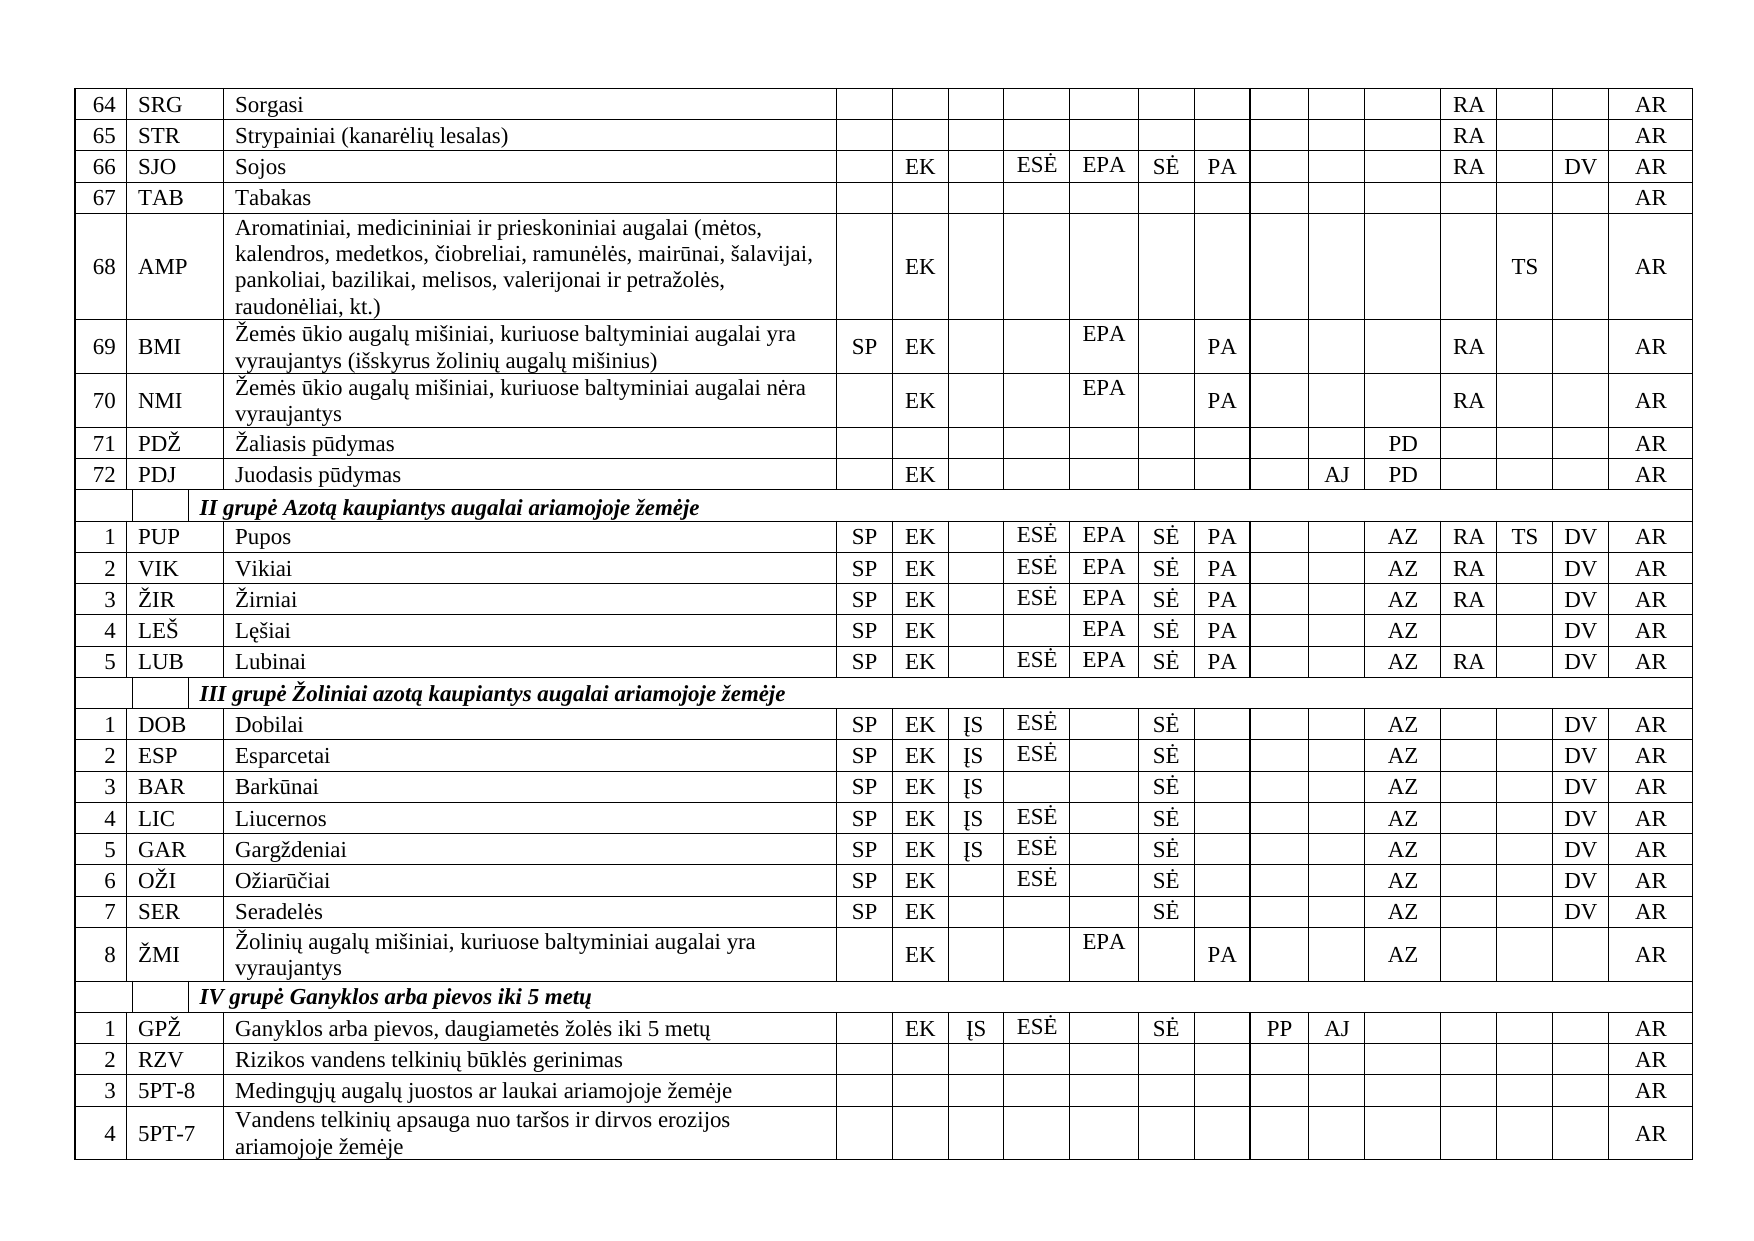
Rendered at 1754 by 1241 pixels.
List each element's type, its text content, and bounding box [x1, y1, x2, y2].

table_cell [1365, 1075, 1440, 1106]
table_cell ESĖ [1004, 740, 1069, 771]
table_cell [949, 522, 1003, 552]
table_cell ESĖ [1004, 1013, 1069, 1043]
table_cell AR [1609, 459, 1692, 489]
table_cell [949, 928, 1003, 981]
table_cell EPA [1070, 522, 1138, 552]
table_cell Žemės ūkio augalų mišiniai, kuriuose baltyminiai augalai nėra vyraujantys [224, 374, 836, 427]
table_cell Gargždeniai [224, 834, 836, 864]
table_cell [1365, 1044, 1440, 1074]
table_cell III grupė Žoliniai azotą kaupiantys augalai ariamojoje žemėje [189, 678, 1692, 708]
table_cell 1 [76, 1013, 126, 1043]
table_cell [1004, 428, 1069, 458]
table_cell AR [1609, 89, 1692, 119]
table_cell [837, 151, 892, 182]
table_cell [837, 374, 892, 427]
table_cell [1251, 374, 1308, 427]
table_cell SĖ [1139, 647, 1194, 677]
table_cell [1004, 183, 1069, 213]
table_cell Liucernos [224, 803, 836, 833]
table_cell DV [1553, 553, 1608, 583]
table_cell 72 [76, 459, 126, 489]
table_cell Seradelės [224, 897, 836, 927]
table_cell EPA [1070, 374, 1138, 427]
table_cell [1195, 1107, 1249, 1159]
table_cell EK [893, 553, 948, 583]
table_cell [1251, 740, 1308, 771]
table_cell AR [1609, 647, 1692, 677]
table_cell [893, 120, 948, 150]
table_cell Lęšiai [224, 615, 836, 646]
table_cell [1139, 459, 1194, 489]
table_cell [1251, 183, 1308, 213]
table_cell [1365, 151, 1440, 182]
table_cell TS [1497, 214, 1552, 319]
table_cell [837, 214, 892, 319]
table_cell [1553, 89, 1608, 119]
table_cell AR [1609, 1107, 1692, 1159]
table_cell DOB [127, 709, 223, 739]
table_cell DV [1553, 522, 1608, 552]
table_cell STR [127, 120, 223, 150]
table_cell [1195, 1013, 1249, 1043]
table_cell [1195, 183, 1249, 213]
table_cell AZ [1365, 553, 1440, 583]
table_cell [1004, 928, 1069, 981]
table_cell PA [1195, 151, 1249, 182]
table_cell [1497, 647, 1552, 677]
table_cell [893, 1107, 948, 1159]
table_cell [1195, 120, 1249, 150]
table_cell 71 [76, 428, 126, 458]
table_cell SĖ [1139, 553, 1194, 583]
table_cell 6 [76, 865, 126, 896]
table_cell DV [1553, 709, 1608, 739]
table_cell [1553, 183, 1608, 213]
table_cell [1251, 865, 1308, 896]
table_cell EK [893, 459, 948, 489]
table_cell [1309, 647, 1364, 677]
table_cell ĮS [949, 772, 1003, 802]
table_cell [1553, 214, 1608, 319]
table_cell [1251, 615, 1308, 646]
table_cell EK [893, 834, 948, 864]
table_cell SĖ [1139, 865, 1194, 896]
table_cell PA [1195, 522, 1249, 552]
table_cell [949, 553, 1003, 583]
table_cell [1139, 320, 1194, 373]
table_cell PDJ [127, 459, 223, 489]
table_cell 3 [76, 584, 126, 614]
table_cell SP [837, 553, 892, 583]
table_cell RA [1441, 553, 1496, 583]
table_cell [1251, 772, 1308, 802]
table_cell AR [1609, 615, 1692, 646]
table_cell RA [1441, 89, 1496, 119]
table_cell [837, 183, 892, 213]
table_cell [1497, 1044, 1552, 1074]
table_cell AZ [1365, 740, 1440, 771]
table_cell [1070, 834, 1138, 864]
table_cell [1497, 320, 1552, 373]
table_cell [1365, 120, 1440, 150]
table_cell Vandens telkinių apsauga nuo taršos ir dirvos erozijos ariamojoje žemėje [224, 1107, 836, 1159]
table_cell [1195, 1044, 1249, 1074]
table_cell ESĖ [1004, 865, 1069, 896]
table_cell [1441, 183, 1496, 213]
table_cell 2 [76, 740, 126, 771]
table_cell 5PT-7 [127, 1107, 223, 1159]
table_cell AR [1609, 709, 1692, 739]
table_cell [1309, 428, 1364, 458]
table_cell SP [837, 522, 892, 552]
table_cell TS [1497, 522, 1552, 552]
table_cell [1070, 1013, 1138, 1043]
table_cell AR [1609, 151, 1692, 182]
table_cell [1309, 865, 1364, 896]
table_cell DV [1553, 834, 1608, 864]
table_cell AR [1609, 183, 1692, 213]
table_cell SĖ [1139, 740, 1194, 771]
table_cell SP [837, 834, 892, 864]
table_cell PA [1195, 584, 1249, 614]
table_cell [1251, 320, 1308, 373]
table_cell EK [893, 865, 948, 896]
table_cell [1309, 803, 1364, 833]
table_cell [1497, 709, 1552, 739]
table_cell [1139, 928, 1194, 981]
table_cell [1309, 151, 1364, 182]
table_cell Juodasis pūdymas [224, 459, 836, 489]
table_cell EPA [1070, 647, 1138, 677]
table_cell [1441, 214, 1496, 319]
table_cell AZ [1365, 865, 1440, 896]
table_cell LUB [127, 647, 223, 677]
table_cell EPA [1070, 553, 1138, 583]
table_cell PD [1365, 459, 1440, 489]
table_cell Žolinių augalų mišiniai, kuriuose baltyminiai augalai yra vyraujantys [224, 928, 836, 981]
table_cell [1497, 553, 1552, 583]
table_cell [949, 1107, 1003, 1159]
table_cell [1070, 428, 1138, 458]
table_cell EK [893, 1013, 948, 1043]
table_cell AR [1609, 772, 1692, 802]
table_cell 1 [76, 522, 126, 552]
table_cell NMI [127, 374, 223, 427]
table_cell EK [893, 374, 948, 427]
table_cell [1553, 428, 1608, 458]
table_cell [1004, 1107, 1069, 1159]
table_cell [949, 897, 1003, 927]
table_cell AR [1609, 214, 1692, 319]
table_cell [1004, 615, 1069, 646]
table_cell IV grupė Ganyklos arba pievos iki 5 metų [189, 982, 1692, 1012]
table_cell [1309, 522, 1364, 552]
table_cell SP [837, 647, 892, 677]
table_cell [949, 120, 1003, 150]
table_cell [1251, 834, 1308, 864]
table_cell [949, 374, 1003, 427]
table_cell [1553, 1075, 1608, 1106]
table_cell [1497, 459, 1552, 489]
table_cell AJ [1309, 1013, 1364, 1043]
table_cell [837, 1075, 892, 1106]
table_cell SĖ [1139, 709, 1194, 739]
table_cell SP [837, 772, 892, 802]
table_cell SP [837, 709, 892, 739]
table_cell AZ [1365, 584, 1440, 614]
table_cell AR [1609, 1044, 1692, 1074]
table_cell [1195, 709, 1249, 739]
table_cell [1441, 709, 1496, 739]
table_cell 2 [76, 553, 126, 583]
table_cell AR [1609, 374, 1692, 427]
table_cell SP [837, 584, 892, 614]
table_cell [893, 1075, 948, 1106]
table_cell Žemės ūkio augalų mišiniai, kuriuose baltyminiai augalai yra vyraujantys (išskyrus žolinių augalų mišinius) [224, 320, 836, 373]
table_cell DV [1553, 803, 1608, 833]
table_cell [1309, 320, 1364, 373]
table_cell Strypainiai (kanarėlių lesalas) [224, 120, 836, 150]
table_cell PA [1195, 320, 1249, 373]
table_cell [1365, 374, 1440, 427]
table_cell [1309, 615, 1364, 646]
table_cell Barkūnai [224, 772, 836, 802]
table_cell [133, 490, 188, 521]
table_cell 64 [76, 89, 126, 119]
table_cell DV [1553, 865, 1608, 896]
table_cell [1441, 865, 1496, 896]
table_cell AZ [1365, 803, 1440, 833]
table_cell [1070, 897, 1138, 927]
table_cell [1070, 1075, 1138, 1106]
table_cell [837, 459, 892, 489]
table_cell [1139, 374, 1194, 427]
table_cell [1365, 214, 1440, 319]
table_cell [1497, 374, 1552, 427]
table_cell ŽMI [127, 928, 223, 981]
table_cell RA [1441, 151, 1496, 182]
table_cell [949, 183, 1003, 213]
table_cell SĖ [1139, 584, 1194, 614]
table_cell SP [837, 320, 892, 373]
table_cell AZ [1365, 522, 1440, 552]
table_cell [1251, 151, 1308, 182]
table_cell ĮS [949, 709, 1003, 739]
table_cell AZ [1365, 615, 1440, 646]
table_cell [1070, 709, 1138, 739]
table_cell [1497, 803, 1552, 833]
table_cell [1195, 865, 1249, 896]
table_cell EK [893, 615, 948, 646]
table_cell [1139, 214, 1194, 319]
table_cell [949, 1075, 1003, 1106]
table_cell EK [893, 709, 948, 739]
table_cell [1309, 120, 1364, 150]
table_cell VIK [127, 553, 223, 583]
table_cell [1497, 151, 1552, 182]
table_cell 5 [76, 834, 126, 864]
table_cell ESĖ [1004, 553, 1069, 583]
table_cell [1070, 1107, 1138, 1159]
table_cell [1497, 897, 1552, 927]
table_cell [949, 151, 1003, 182]
table_cell [1309, 928, 1364, 981]
table_cell 7 [76, 897, 126, 927]
table_cell Sorgasi [224, 89, 836, 119]
table_cell [837, 120, 892, 150]
table_cell [837, 928, 892, 981]
table_cell AR [1609, 834, 1692, 864]
table_cell ESĖ [1004, 709, 1069, 739]
table_cell [76, 490, 132, 521]
table_cell [1441, 459, 1496, 489]
table_cell LEŠ [127, 615, 223, 646]
table_cell [1365, 1107, 1440, 1159]
table_cell [949, 428, 1003, 458]
table_cell SĖ [1139, 803, 1194, 833]
table_cell ESĖ [1004, 522, 1069, 552]
table_cell [837, 1044, 892, 1074]
table_cell [1309, 584, 1364, 614]
table_cell [1004, 772, 1069, 802]
table_cell [1309, 1044, 1364, 1074]
table_cell 8 [76, 928, 126, 981]
table_cell GPŽ [127, 1013, 223, 1043]
table_cell 68 [76, 214, 126, 319]
table_cell RZV [127, 1044, 223, 1074]
table_cell Esparcetai [224, 740, 836, 771]
table_cell [1251, 214, 1308, 319]
table_cell [1497, 865, 1552, 896]
table_cell [1251, 584, 1308, 614]
table_cell [1004, 459, 1069, 489]
table_cell SP [837, 740, 892, 771]
table_cell 69 [76, 320, 126, 373]
table_cell SĖ [1139, 1013, 1194, 1043]
table_cell SJO [127, 151, 223, 182]
table_cell [1309, 1107, 1364, 1159]
table_cell [1251, 120, 1308, 150]
table_cell AR [1609, 320, 1692, 373]
table_cell [1497, 740, 1552, 771]
table_cell Dobilai [224, 709, 836, 739]
table_cell [1251, 459, 1308, 489]
table_cell [1251, 553, 1308, 583]
table_cell Rizikos vandens telkinių būklės gerinimas [224, 1044, 836, 1074]
table_cell 4 [76, 1107, 126, 1159]
table_cell [893, 1044, 948, 1074]
table_cell [1139, 428, 1194, 458]
table_cell [1251, 803, 1308, 833]
table_cell [1441, 428, 1496, 458]
table_cell EK [893, 647, 948, 677]
table_cell RA [1441, 522, 1496, 552]
table_cell 70 [76, 374, 126, 427]
table_cell [1553, 1013, 1608, 1043]
table_cell [1441, 897, 1496, 927]
table_cell AZ [1365, 709, 1440, 739]
table_cell Lubinai [224, 647, 836, 677]
table_cell [1497, 183, 1552, 213]
table_cell [1309, 89, 1364, 119]
table_cell ĮS [949, 834, 1003, 864]
table_cell ŽIR [127, 584, 223, 614]
table_cell [1309, 214, 1364, 319]
table_cell [1309, 374, 1364, 427]
table_cell Sojos [224, 151, 836, 182]
table_cell ESĖ [1004, 584, 1069, 614]
table_cell [949, 615, 1003, 646]
table_cell AR [1609, 740, 1692, 771]
table_cell PUP [127, 522, 223, 552]
table_cell [1309, 183, 1364, 213]
table_cell BMI [127, 320, 223, 373]
table_cell 4 [76, 803, 126, 833]
table_cell PA [1195, 374, 1249, 427]
table_cell SER [127, 897, 223, 927]
table_cell [1251, 1107, 1308, 1159]
table_cell AR [1609, 120, 1692, 150]
table_cell PA [1195, 928, 1249, 981]
table_cell EPA [1070, 320, 1138, 373]
table_cell [837, 89, 892, 119]
table_cell [1195, 428, 1249, 458]
table_cell [1365, 183, 1440, 213]
table_cell EK [893, 740, 948, 771]
table_cell [949, 89, 1003, 119]
table_cell PDŽ [127, 428, 223, 458]
table_cell DV [1553, 584, 1608, 614]
table_cell 2 [76, 1044, 126, 1074]
table_cell SĖ [1139, 151, 1194, 182]
table_cell [1139, 1107, 1194, 1159]
table_cell [1497, 1075, 1552, 1106]
table_cell [1441, 834, 1496, 864]
table_cell AR [1609, 928, 1692, 981]
table_cell Ožiarūčiai [224, 865, 836, 896]
table_cell [1251, 89, 1308, 119]
table_cell 5 [76, 647, 126, 677]
table_cell SP [837, 865, 892, 896]
table_cell [1004, 89, 1069, 119]
table_cell [1195, 803, 1249, 833]
table_cell DV [1553, 772, 1608, 802]
table_cell [1441, 1107, 1496, 1159]
table_cell PA [1195, 647, 1249, 677]
table_cell EK [893, 803, 948, 833]
table_cell [1070, 120, 1138, 150]
table_cell AJ [1309, 459, 1364, 489]
table_cell [1195, 89, 1249, 119]
table_cell [1497, 1107, 1552, 1159]
table_cell DV [1553, 615, 1608, 646]
table_cell [1441, 1044, 1496, 1074]
table_cell EK [893, 928, 948, 981]
table_cell [1309, 897, 1364, 927]
table_cell [1497, 584, 1552, 614]
table_cell AR [1609, 553, 1692, 583]
table_cell [1553, 374, 1608, 427]
table_cell Tabakas [224, 183, 836, 213]
table_cell SĖ [1139, 522, 1194, 552]
table_cell [1553, 320, 1608, 373]
table_cell [1004, 214, 1069, 319]
table_cell AZ [1365, 897, 1440, 927]
table_cell EK [893, 772, 948, 802]
table_cell II grupė Azotą kaupiantys augalai ariamojoje žemėje [189, 490, 1692, 521]
table_cell [1497, 615, 1552, 646]
table_cell RA [1441, 647, 1496, 677]
table_cell RA [1441, 584, 1496, 614]
table_cell EK [893, 522, 948, 552]
table_cell 1 [76, 709, 126, 739]
table_cell 3 [76, 772, 126, 802]
table_cell EPA [1070, 584, 1138, 614]
table_cell SP [837, 803, 892, 833]
table_cell ESP [127, 740, 223, 771]
table_cell PA [1195, 553, 1249, 583]
table_cell AR [1609, 1075, 1692, 1106]
table_cell [1004, 320, 1069, 373]
table_cell SĖ [1139, 897, 1194, 927]
table_cell [1070, 772, 1138, 802]
table_cell [1251, 897, 1308, 927]
table_cell [949, 865, 1003, 896]
table_cell [1497, 1013, 1552, 1043]
table_cell 3 [76, 1075, 126, 1106]
table_cell [1251, 647, 1308, 677]
table_cell EK [893, 214, 948, 319]
table_cell 67 [76, 183, 126, 213]
table_cell EK [893, 897, 948, 927]
table_cell AZ [1365, 928, 1440, 981]
table_cell EK [893, 151, 948, 182]
table_cell [1139, 89, 1194, 119]
table_cell [1497, 772, 1552, 802]
table_cell [949, 320, 1003, 373]
table_cell [1309, 740, 1364, 771]
table_cell [1309, 709, 1364, 739]
table_cell [1070, 183, 1138, 213]
table_cell [1251, 1075, 1308, 1106]
table_cell Aromatiniai, medicininiai ir prieskoniniai augalai (mėtos, kalendros, medetkos, čiobreliai, ramunėlės, mairūnai, šalavijai, pankoliai, bazilikai, melisos, valerijonai ir petražolės, raudonėliai, kt.) [224, 214, 836, 319]
table_cell [76, 678, 132, 708]
table_cell [1139, 1044, 1194, 1074]
table_cell [1441, 740, 1496, 771]
table_cell [837, 428, 892, 458]
table_cell [949, 1044, 1003, 1074]
table_cell [1195, 772, 1249, 802]
table_cell GAR [127, 834, 223, 864]
table_cell AR [1609, 1013, 1692, 1043]
table_cell [1070, 803, 1138, 833]
table_cell PD [1365, 428, 1440, 458]
table_cell [893, 428, 948, 458]
table_cell [949, 214, 1003, 319]
table_cell 5PT-8 [127, 1075, 223, 1106]
table_cell AR [1609, 522, 1692, 552]
table_cell DV [1553, 151, 1608, 182]
table_cell [1195, 1075, 1249, 1106]
table_cell [1004, 897, 1069, 927]
table_cell [1309, 772, 1364, 802]
table_cell [1251, 709, 1308, 739]
table_cell [1070, 89, 1138, 119]
table_cell RA [1441, 120, 1496, 150]
table_cell [1195, 214, 1249, 319]
table_cell [1309, 553, 1364, 583]
table_cell [1497, 89, 1552, 119]
table_cell [893, 89, 948, 119]
table_cell AR [1609, 865, 1692, 896]
table_cell SĖ [1139, 834, 1194, 864]
table_cell SĖ [1139, 772, 1194, 802]
table_cell PP [1251, 1013, 1308, 1043]
table_cell [1553, 459, 1608, 489]
table_cell [1309, 834, 1364, 864]
table_cell [949, 584, 1003, 614]
table_cell [133, 678, 188, 708]
table_cell [1365, 89, 1440, 119]
table_cell EK [893, 584, 948, 614]
table_cell [1195, 459, 1249, 489]
table_cell [1004, 1075, 1069, 1106]
table_cell [1497, 928, 1552, 981]
table_cell [949, 647, 1003, 677]
table_cell [1251, 928, 1308, 981]
table_cell [1553, 120, 1608, 150]
table_cell PA [1195, 615, 1249, 646]
table_cell LIC [127, 803, 223, 833]
table_cell [1195, 834, 1249, 864]
table_cell EK [893, 320, 948, 373]
table_cell [1497, 428, 1552, 458]
table_cell DV [1553, 897, 1608, 927]
table_cell [1195, 897, 1249, 927]
table_cell ESĖ [1004, 834, 1069, 864]
table_cell [1365, 1013, 1440, 1043]
table_cell 66 [76, 151, 126, 182]
table_cell [1004, 120, 1069, 150]
table_cell ĮS [949, 740, 1003, 771]
table_cell 65 [76, 120, 126, 150]
table_cell EPA [1070, 928, 1138, 981]
table_cell [1139, 183, 1194, 213]
table_cell EPA [1070, 151, 1138, 182]
table_cell [1553, 1107, 1608, 1159]
table_cell [1441, 1013, 1496, 1043]
table_cell [837, 1107, 892, 1159]
table_cell [1441, 772, 1496, 802]
table_cell ESĖ [1004, 803, 1069, 833]
table_cell SP [837, 615, 892, 646]
table_cell [1441, 615, 1496, 646]
table_cell [1309, 1075, 1364, 1106]
table_cell AR [1609, 803, 1692, 833]
table_cell DV [1553, 647, 1608, 677]
table_cell AZ [1365, 647, 1440, 677]
table_cell AR [1609, 584, 1692, 614]
table_cell [1441, 928, 1496, 981]
table_cell [1195, 740, 1249, 771]
table_cell [1497, 120, 1552, 150]
table_cell [1070, 740, 1138, 771]
table_cell RA [1441, 320, 1496, 373]
table_cell [1251, 522, 1308, 552]
table_cell [133, 982, 188, 1012]
table_cell [76, 982, 132, 1012]
table_cell DV [1553, 740, 1608, 771]
table_cell AZ [1365, 834, 1440, 864]
table_cell [893, 183, 948, 213]
table_cell [1070, 459, 1138, 489]
table_cell ĮS [949, 1013, 1003, 1043]
table_cell [1441, 1075, 1496, 1106]
table_cell AR [1609, 428, 1692, 458]
table_cell [1553, 1044, 1608, 1074]
table_cell SP [837, 897, 892, 927]
table_cell RA [1441, 374, 1496, 427]
table_cell SĖ [1139, 615, 1194, 646]
table_cell [1441, 803, 1496, 833]
table_cell [1004, 1044, 1069, 1074]
table_cell [1139, 1075, 1194, 1106]
table_cell AR [1609, 897, 1692, 927]
table_cell [1070, 1044, 1138, 1074]
table_cell SRG [127, 89, 223, 119]
table_cell [1070, 214, 1138, 319]
table_cell [1365, 320, 1440, 373]
table_cell BAR [127, 772, 223, 802]
table_cell [837, 1013, 892, 1043]
table_cell Medingųjų augalų juostos ar laukai ariamojoje žemėje [224, 1075, 836, 1106]
table_cell [1251, 428, 1308, 458]
table_cell Ganyklos arba pievos, daugiametės žolės iki 5 metų [224, 1013, 836, 1043]
table_cell [1553, 928, 1608, 981]
table_cell OŽI [127, 865, 223, 896]
table_cell ESĖ [1004, 647, 1069, 677]
table_cell AZ [1365, 772, 1440, 802]
table_cell AMP [127, 214, 223, 319]
table_cell ĮS [949, 803, 1003, 833]
table_cell TAB [127, 183, 223, 213]
table_cell Vikiai [224, 553, 836, 583]
table_cell [1251, 1044, 1308, 1074]
table_cell Pupos [224, 522, 836, 552]
table_cell [1070, 865, 1138, 896]
table_cell 4 [76, 615, 126, 646]
table_cell Žaliasis pūdymas [224, 428, 836, 458]
table_cell [1004, 374, 1069, 427]
table_cell ESĖ [1004, 151, 1069, 182]
table_cell Žirniai [224, 584, 836, 614]
table_cell [1497, 834, 1552, 864]
table_cell EPA [1070, 615, 1138, 646]
table_cell [949, 459, 1003, 489]
table_cell [1139, 120, 1194, 150]
